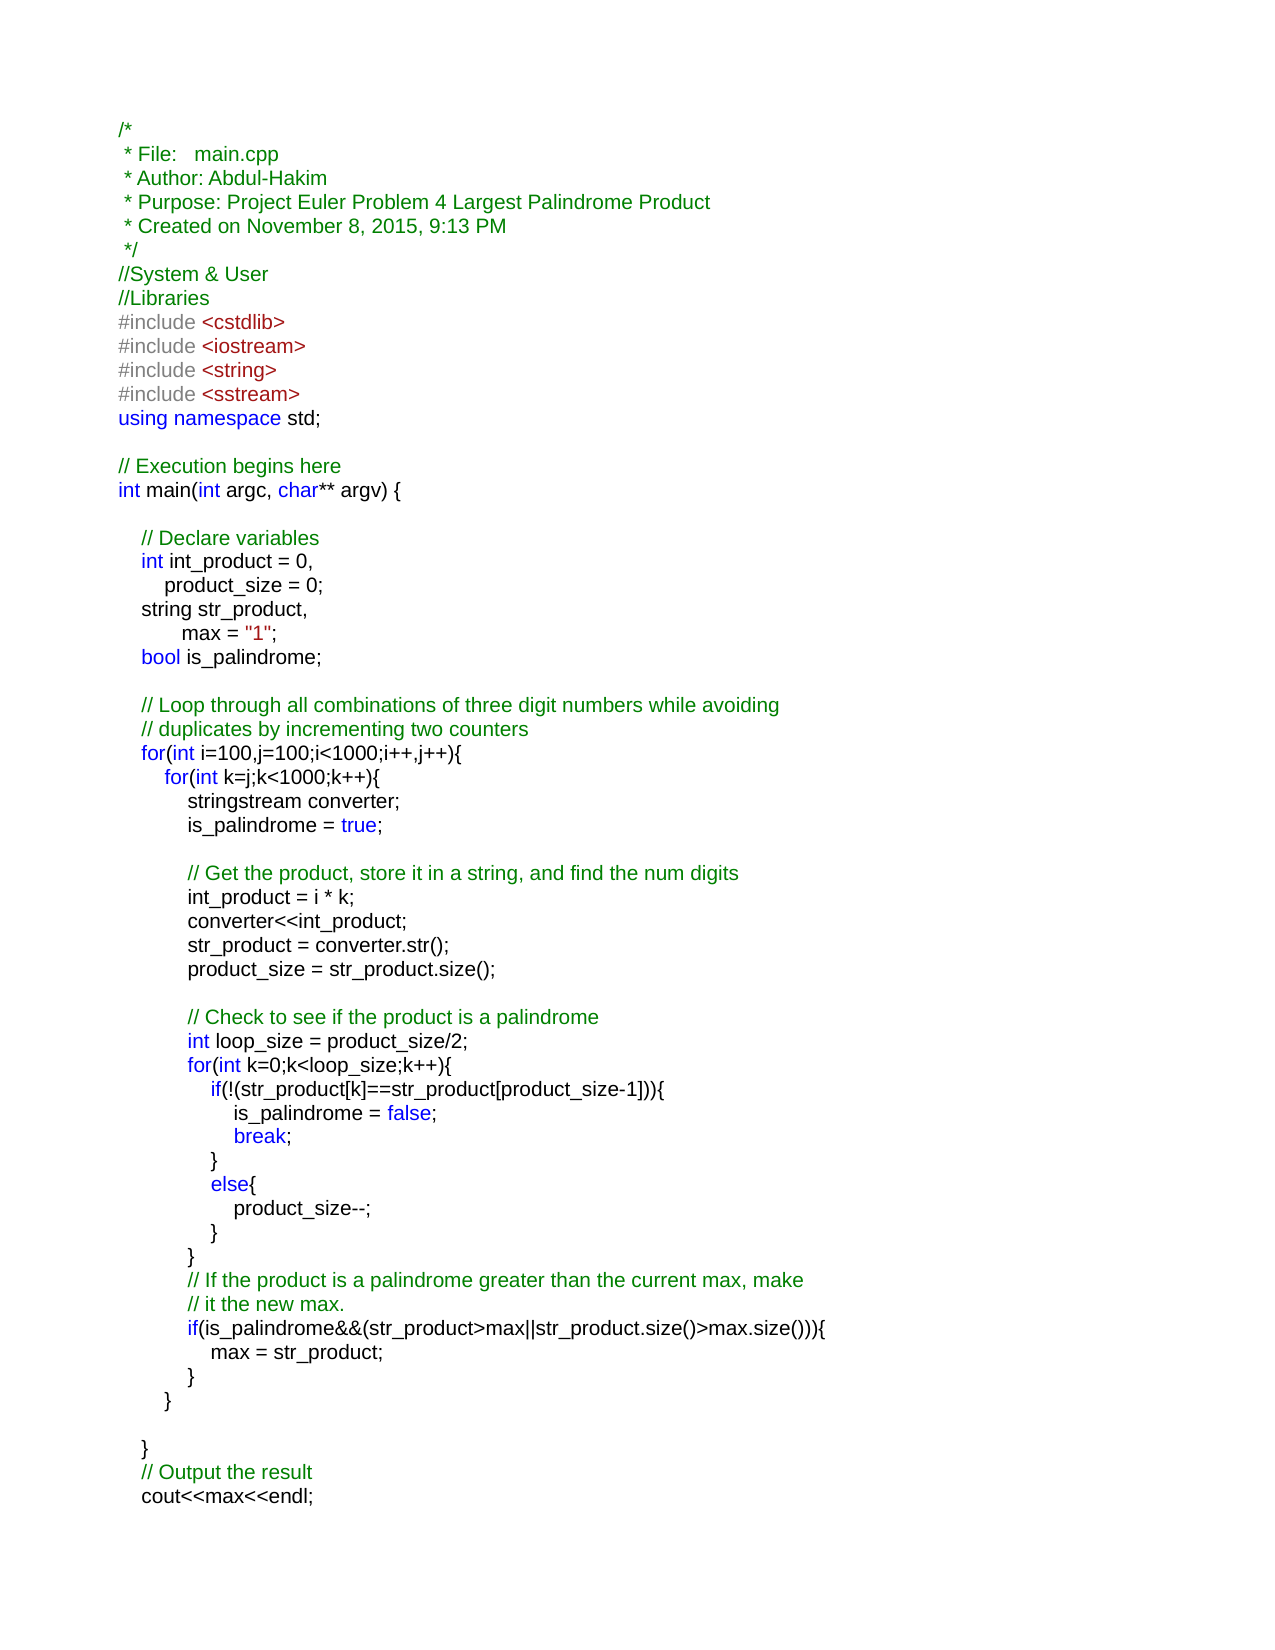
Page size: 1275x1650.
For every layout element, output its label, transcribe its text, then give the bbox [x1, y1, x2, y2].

text } [118, 1148, 1157, 1172]
text /* [118, 118, 1157, 142]
text * Created on November 8, 2015, 9:13 PM [118, 214, 1157, 238]
text // If the product is a palindrome greater than the current max, make [118, 1268, 1157, 1292]
text max = "1"; [118, 621, 1157, 645]
text is_palindrome = false; [118, 1100, 1157, 1124]
text */ [118, 238, 1157, 262]
text // it the new max. [118, 1292, 1157, 1316]
text //System & User [118, 262, 1157, 286]
text // Output the result [118, 1460, 1157, 1484]
text for(int k=0;k<loop_size;k++){ [118, 1052, 1157, 1076]
text // Get the product, store it in a string, and find the num digits [118, 861, 1157, 885]
text string str_product, [118, 597, 1157, 621]
text } [118, 1388, 1157, 1412]
text int int_product = 0, [118, 549, 1157, 573]
text // Check to see if the product is a palindrome [118, 1004, 1157, 1028]
text // Loop through all combinations of three digit numbers while avoiding [118, 693, 1157, 717]
text for(int k=j;k<1000;k++){ [118, 765, 1157, 789]
text int main(int argc, char** argv) { [118, 477, 1157, 501]
text str_product = converter.str(); [118, 933, 1157, 957]
text // Declare variables [118, 525, 1157, 549]
text if(is_palindrome&&(str_product>max||str_product.size()>max.size())){ [118, 1316, 1157, 1340]
text else{ [118, 1172, 1157, 1196]
text * File: main.cpp [118, 142, 1157, 166]
text * Author: Abdul-Hakim [118, 166, 1157, 190]
text } [118, 1244, 1157, 1268]
text int loop_size = product_size/2; [118, 1028, 1157, 1052]
text converter<<int_product; [118, 909, 1157, 933]
text } [118, 1364, 1157, 1388]
text #include <cstdlib> [118, 310, 1157, 334]
text #include <iostream> [118, 334, 1157, 358]
text break; [118, 1124, 1157, 1148]
text product_size = str_product.size(); [118, 957, 1157, 981]
text for(int i=100,j=100;i<1000;i++,j++){ [118, 741, 1157, 765]
text cout<<max<<endl; [118, 1484, 1157, 1508]
text #include <string> [118, 358, 1157, 382]
text } [118, 1220, 1157, 1244]
text * Purpose: Project Euler Problem 4 Largest Palindrome Product [118, 190, 1157, 214]
text } [118, 1436, 1157, 1460]
text int_product = i * k; [118, 885, 1157, 909]
text using namespace std; [118, 406, 1157, 429]
text // Execution begins here [118, 453, 1157, 477]
text product_size--; [118, 1196, 1157, 1220]
text product_size = 0; [118, 573, 1157, 597]
text // duplicates by incrementing two counters [118, 717, 1157, 741]
text #include <sstream> [118, 382, 1157, 406]
text //Libraries [118, 286, 1157, 310]
text max = str_product; [118, 1340, 1157, 1364]
text if(!(str_product[k]==str_product[product_size-1])){ [118, 1076, 1157, 1100]
text stringstream converter; [118, 789, 1157, 813]
text bool is_palindrome; [118, 645, 1157, 669]
text is_palindrome = true; [118, 813, 1157, 837]
